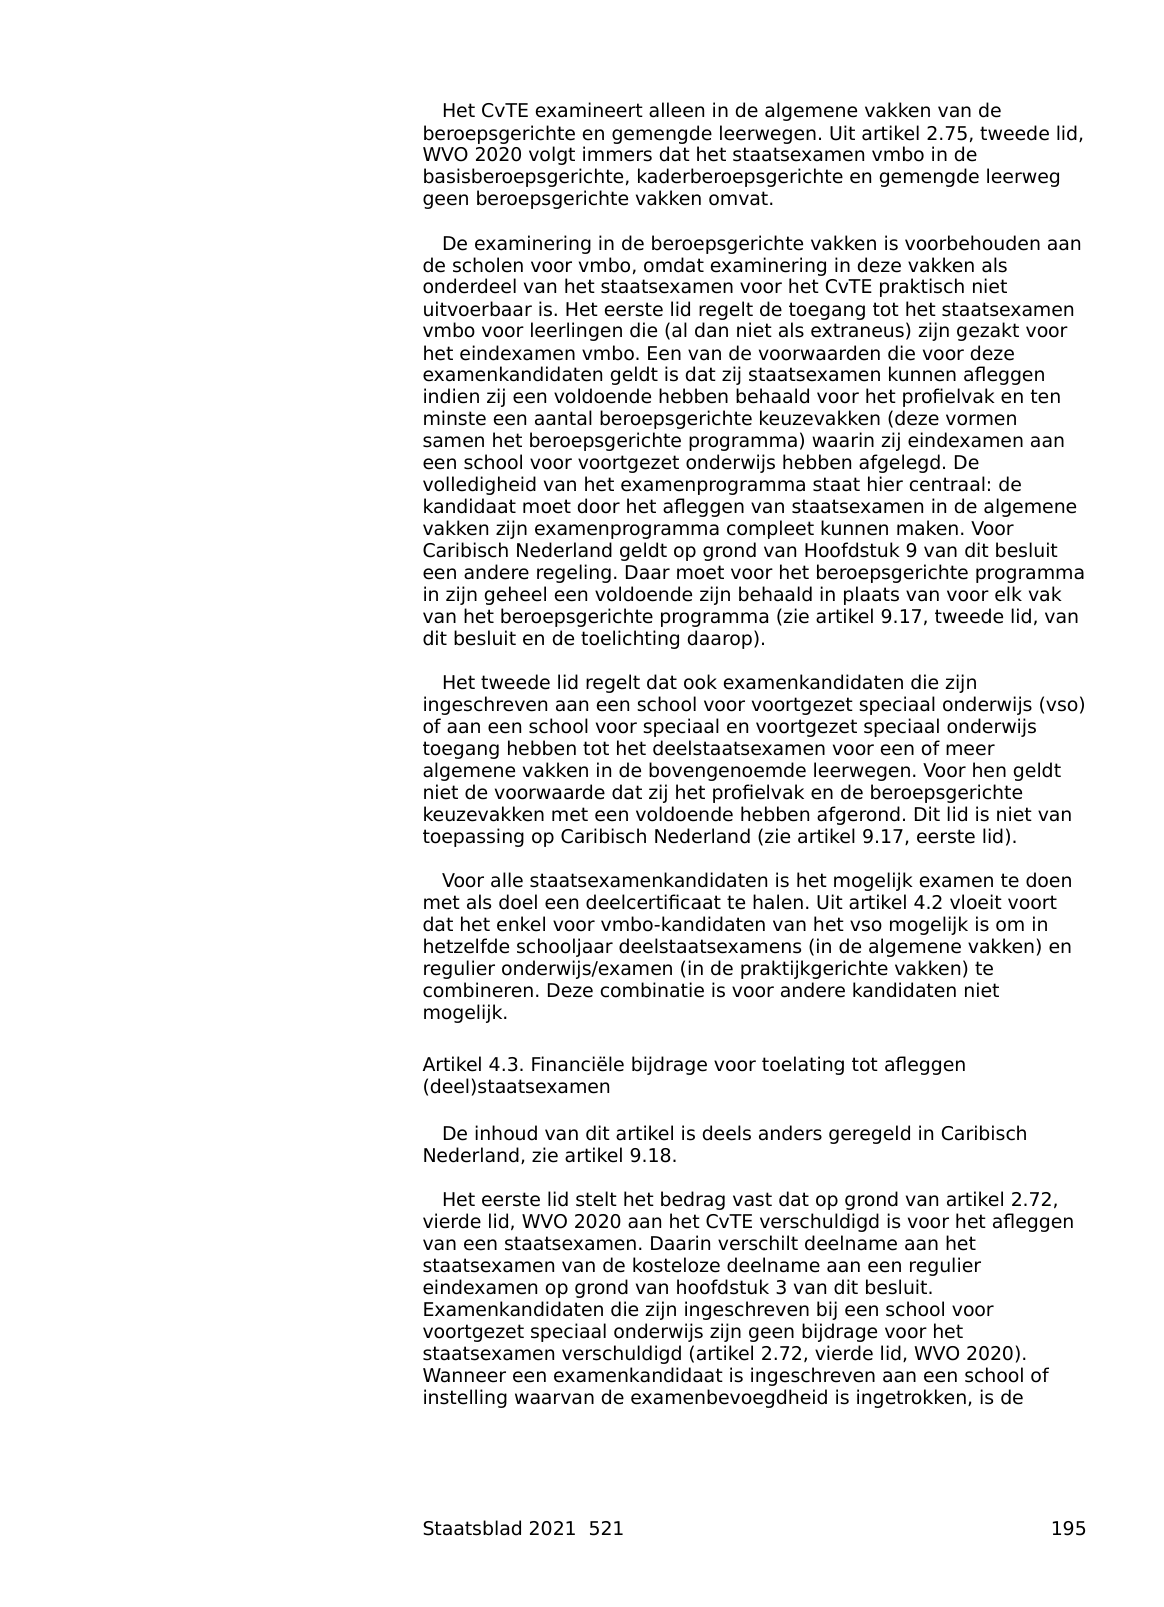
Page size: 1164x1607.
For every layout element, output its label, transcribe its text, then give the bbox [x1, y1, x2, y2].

text Het eerste lid stelt het bedrag vast dat op grond van artikel 2.72, vierde lid, WVO 2020 aan het CvTE verschuldigd is voor het afleggen van een staatsexamen. Daarin verschilt deelname aan het staatsexamen van de kosteloze deelname aan een regulier eindexamen op grond van hoofdstuk 3 van dit besluit. Examenkandidaten die zijn ingeschreven bij een school voor voortgezet speciaal onderwijs zijn geen bijdrage voor het staatsexamen verschuldigd (artikel 2.72, vierde lid, WVO 2020). Wanneer een examenkandidaat is ingeschreven aan een school of instelling waarvan de examenbevoegdheid is ingetrokken, is de [422, 1189, 1087, 1409]
text Voor alle staatsexamenkandidaten is het mogelijk examen te doen met als doel een deelcertificaat te halen. Uit artikel 4.2 vloeit voort dat het enkel voor vmbo-kandidaten van het vso mogelijk is om in hetzelfde schooljaar deelstaatsexamens (in de algemene vakken) en regulier onderwijs/examen (in de praktijkgerichte vakken) te combineren. Deze combinatie is voor andere kandidaten niet mogelijk. [422, 870, 1087, 1024]
text De inhoud van dit artikel is deels anders geregeld in Caribisch Nederland, zie artikel 9.18. [422, 1123, 1087, 1167]
text Het tweede lid regelt dat ook examenkandidaten die zijn ingeschreven aan een school voor voortgezet speciaal onderwijs (vso) of aan een school voor speciaal en voortgezet speciaal onderwijs toegang hebben tot het deelstaatsexamen voor een of meer algemene vakken in de bovengenoemde leerwegen. Voor hen geldt niet de voorwaarde dat zij het profielvak en de beroepsgerichte keuzevakken met een voldoende hebben afgerond. Dit lid is niet van toepassing op Caribisch Nederland (zie artikel 9.17, eerste lid). [422, 672, 1087, 848]
text Het CvTE examineert alleen in de algemene vakken van de beroepsgerichte en gemengde leerwegen. Uit artikel 2.75, tweede lid, WVO 2020 volgt immers dat het staatsexamen vmbo in de basisberoepsgerichte, kaderberoepsgerichte en gemengde leerweg geen beroepsgerichte vakken omvat. [422, 100, 1087, 210]
text De examinering in de beroepsgerichte vakken is voorbehouden aan de scholen voor vmbo, omdat examinering in deze vakken als onderdeel van het staatsexamen voor het CvTE praktisch niet uitvoerbaar is. Het eerste lid regelt de toegang tot het staatsexamen vmbo voor leerlingen die (al dan niet als extraneus) zijn gezakt voor het eindexamen vmbo. Een van de voorwaarden die voor deze examenkandidaten geldt is dat zij staatsexamen kunnen afleggen indien zij een voldoende hebben behaald voor het profielvak en ten minste een aantal beroepsgerichte keuzevakken (deze vormen samen het beroepsgerichte programma) waarin zij eindexamen aan een school voor voortgezet onderwijs hebben afgelegd. De volledigheid van het examenprogramma staat hier centraal: de kandidaat moet door het afleggen van staatsexamen in de algemene vakken zijn examenprogramma compleet kunnen maken. Voor Caribisch Nederland geldt op grond van Hoofdstuk 9 van dit besluit een andere regeling. Daar moet voor het beroepsgerichte programma in zijn geheel een voldoende zijn behaald in plaats van voor elk vak van het beroepsgerichte programma (zie artikel 9.17, tweede lid, van dit besluit en de toelichting daarop). [422, 232, 1087, 650]
subtitle Artikel 4.3. Financiële bijdrage voor toelating tot afleggen (deel)staatsexamen [422, 1054, 1087, 1098]
